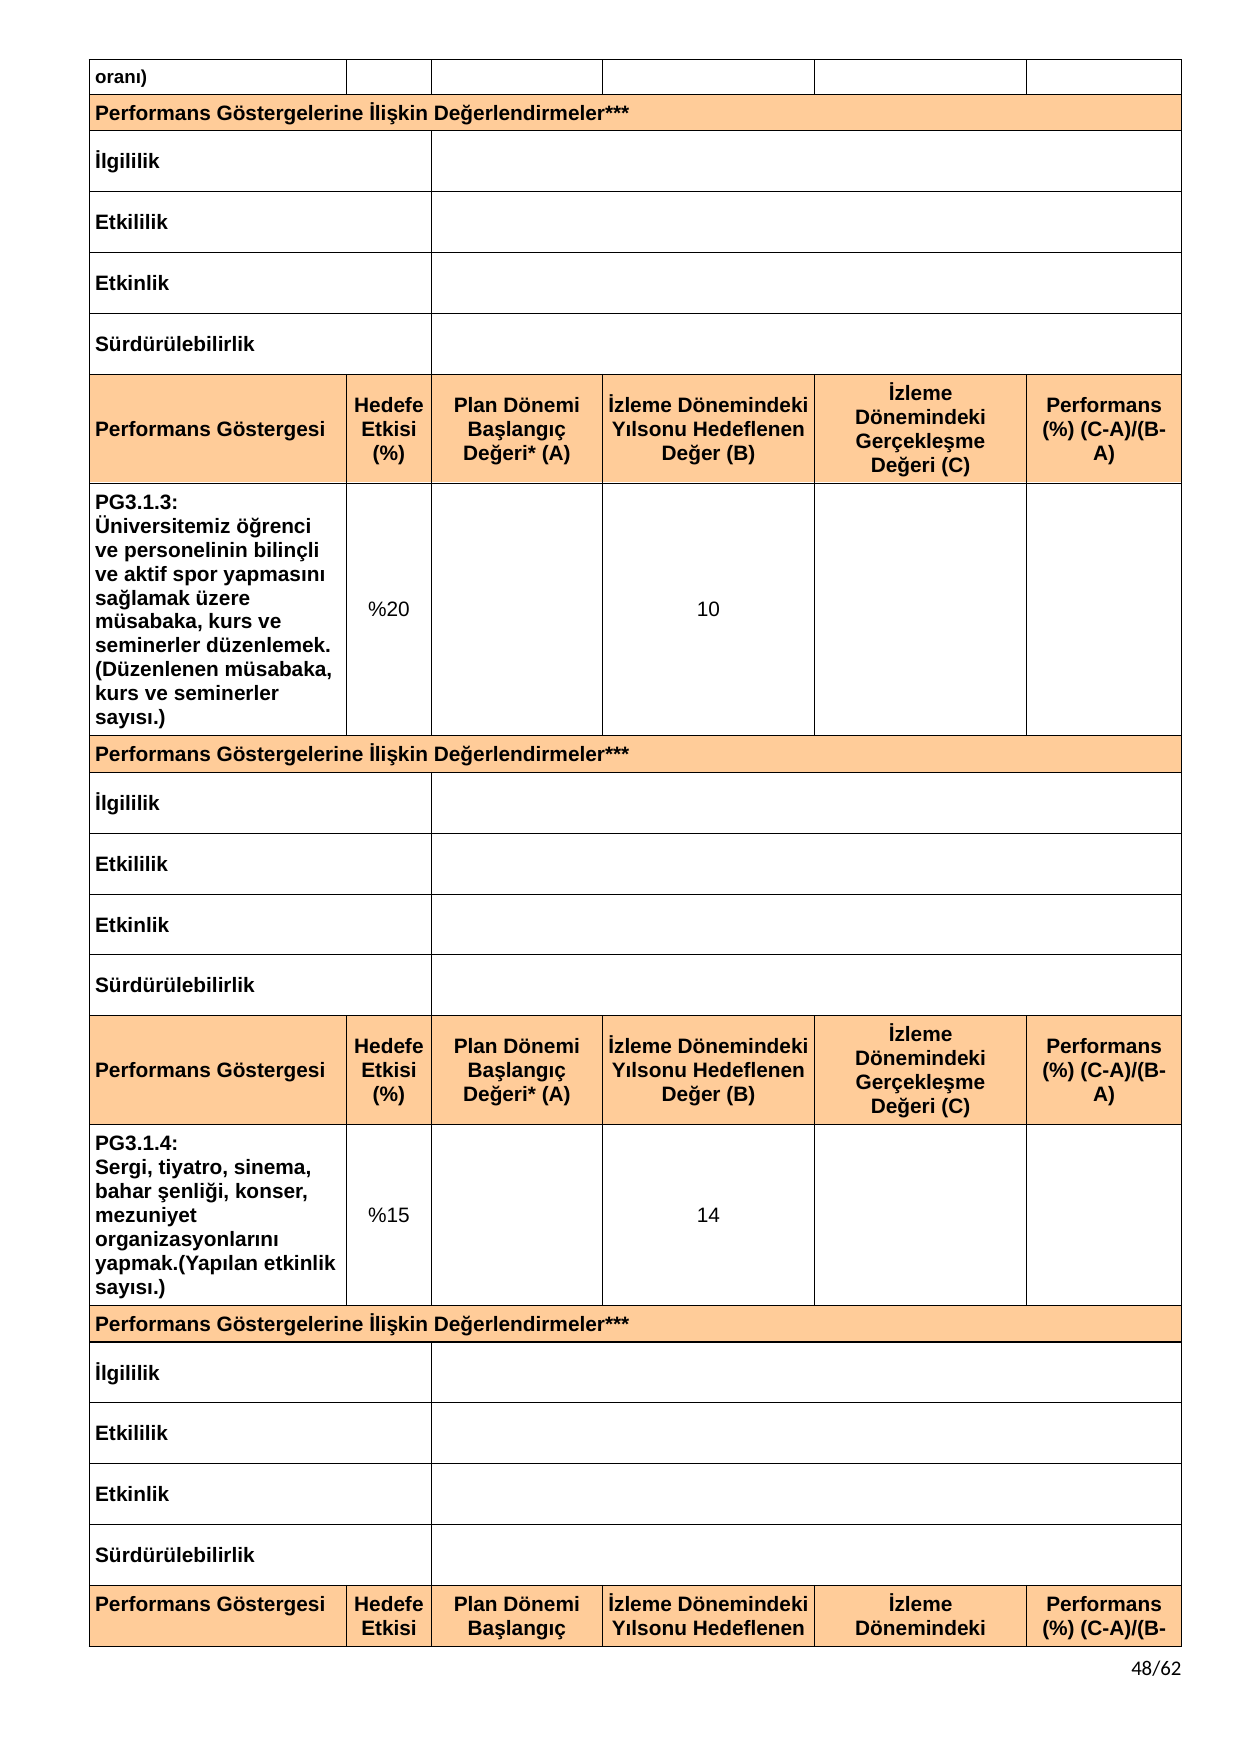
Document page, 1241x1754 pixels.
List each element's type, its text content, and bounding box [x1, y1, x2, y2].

table_cell [432, 484, 602, 735]
table_cell Performans Göstergelerine İlişkin Değerlendirmeler*** [90, 736, 1181, 772]
table_cell [1027, 60, 1181, 93]
table_cell [815, 60, 1026, 93]
table_cell [432, 1464, 1181, 1524]
table_cell [1027, 1125, 1181, 1304]
table_cell Etkinlik [90, 253, 431, 313]
table_cell [347, 60, 431, 93]
table_cell Etkililik [90, 1403, 431, 1463]
table_cell Hedefe Etkisi (%) [347, 1016, 431, 1124]
table_cell 10 [603, 484, 814, 735]
table_cell [432, 773, 1181, 833]
table_cell Sürdürülebilirlik [90, 314, 431, 374]
table_cell Performans Göstergesi [90, 375, 346, 482]
table_cell Performans (%) (C-A)/(B-A) [1027, 375, 1181, 482]
table_cell İzleme Dönemindeki Yılsonu Hedeflenen Değer (B) [603, 375, 814, 482]
table_cell [1027, 484, 1181, 735]
table_cell [432, 1343, 1181, 1402]
table_cell Sürdürülebilirlik [90, 955, 431, 1015]
table_cell [432, 955, 1181, 1015]
table_cell [432, 192, 1181, 252]
table_cell %15 [347, 1125, 431, 1304]
table_cell İlgililik [90, 1343, 431, 1402]
table_cell [603, 60, 814, 93]
table_cell 14 [603, 1125, 814, 1304]
table_cell İlgililik [90, 131, 431, 191]
table_cell [815, 484, 1026, 735]
table_cell [432, 895, 1181, 954]
table_cell [432, 60, 602, 93]
table_cell Etkinlik [90, 1464, 431, 1524]
table_cell Plan Dönemi Başlangıç Değeri* (A) [432, 1016, 602, 1124]
table_cell oranı) [90, 60, 346, 93]
table_cell [432, 314, 1181, 374]
table_cell Etkililik [90, 834, 431, 893]
table_cell Performans Göstergelerine İlişkin Değerlendirmeler*** [90, 1306, 1181, 1341]
table_cell [432, 834, 1181, 893]
table_cell İzleme Dönemindeki Gerçekleşme Değeri (C) [815, 375, 1026, 482]
table_cell [815, 1125, 1026, 1304]
table_cell İzleme Dönemindeki Yılsonu Hedeflenen [603, 1586, 814, 1646]
table_cell Sürdürülebilirlik [90, 1525, 431, 1585]
table_cell Performans (%) (C-A)/(B- [1027, 1586, 1181, 1646]
table_cell PG3.1.3: Üniversitemiz öğrenci ve personelinin bilinçli ve aktif spor yapmasını sağlamak üzere müsabaka, kurs ve seminerler düzenlemek.(Düzenlenen müsabaka, kurs ve seminerler sayısı.) [90, 484, 346, 735]
table_cell Hedefe Etkisi [347, 1586, 431, 1646]
table_cell Hedefe Etkisi (%) [347, 375, 431, 482]
table_cell Performans Göstergesi [90, 1016, 346, 1124]
table_cell İzleme Dönemindeki Gerçekleşme Değeri (C) [815, 1016, 1026, 1124]
table_cell İzleme Dönemindeki [815, 1586, 1026, 1646]
table_cell [432, 1525, 1181, 1585]
table_cell Plan Dönemi Başlangıç [432, 1586, 602, 1646]
table_cell Performans Göstergesi [90, 1586, 346, 1646]
table_cell İlgililik [90, 773, 431, 833]
table_cell Performans (%) (C-A)/(B-A) [1027, 1016, 1181, 1124]
table_cell [432, 1403, 1181, 1463]
table_cell Etkililik [90, 192, 431, 252]
table_cell [432, 131, 1181, 191]
table_cell Etkinlik [90, 895, 431, 954]
table_cell PG3.1.4: Sergi, tiyatro, sinema, bahar şenliği, konser, mezuniyet organizasyonlarını yapmak.(Yapılan etkinlik sayısı.) [90, 1125, 346, 1304]
table_cell [432, 253, 1181, 313]
table_cell Plan Dönemi Başlangıç Değeri* (A) [432, 375, 602, 482]
table_cell [432, 1125, 602, 1304]
table_cell Performans Göstergelerine İlişkin Değerlendirmeler*** [90, 95, 1181, 130]
table_cell İzleme Dönemindeki Yılsonu Hedeflenen Değer (B) [603, 1016, 814, 1124]
table_cell %20 [347, 484, 431, 735]
